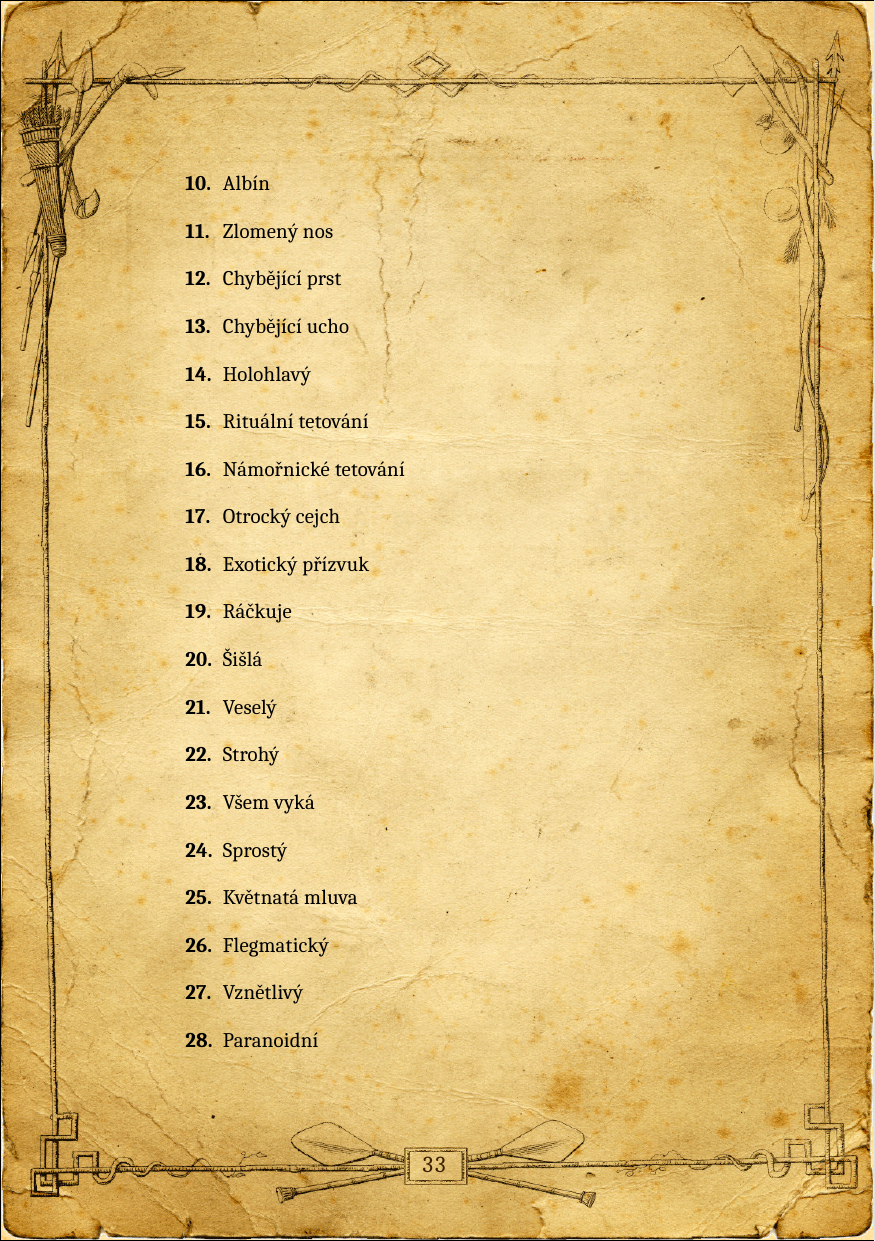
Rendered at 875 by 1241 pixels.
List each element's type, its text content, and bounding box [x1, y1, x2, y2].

list Veselý [185, 695, 726, 719]
list Chybějící ucho [185, 314, 726, 338]
list Exotický přízvuk [185, 553, 726, 577]
picture [1, 1, 874, 1240]
list Námořnické tetování [185, 457, 726, 481]
list Sprostý [185, 838, 726, 862]
list Šišlá [185, 648, 726, 672]
list Ráčkuje [185, 600, 726, 624]
list Rituální tetování [185, 410, 726, 434]
list Otrocký cejch [185, 505, 726, 529]
list Flegmatický [185, 933, 726, 957]
list Květnatá mluva [185, 886, 726, 910]
list Zlomený nos [185, 219, 726, 243]
list Všem vyká [185, 791, 726, 814]
list Paranoidní [185, 1029, 726, 1053]
list Strohý [185, 743, 726, 767]
list Chybějící prst [185, 267, 726, 291]
list Albín [185, 172, 726, 196]
list Vznětlivý [185, 981, 726, 1005]
list Holohlavý [185, 362, 726, 386]
